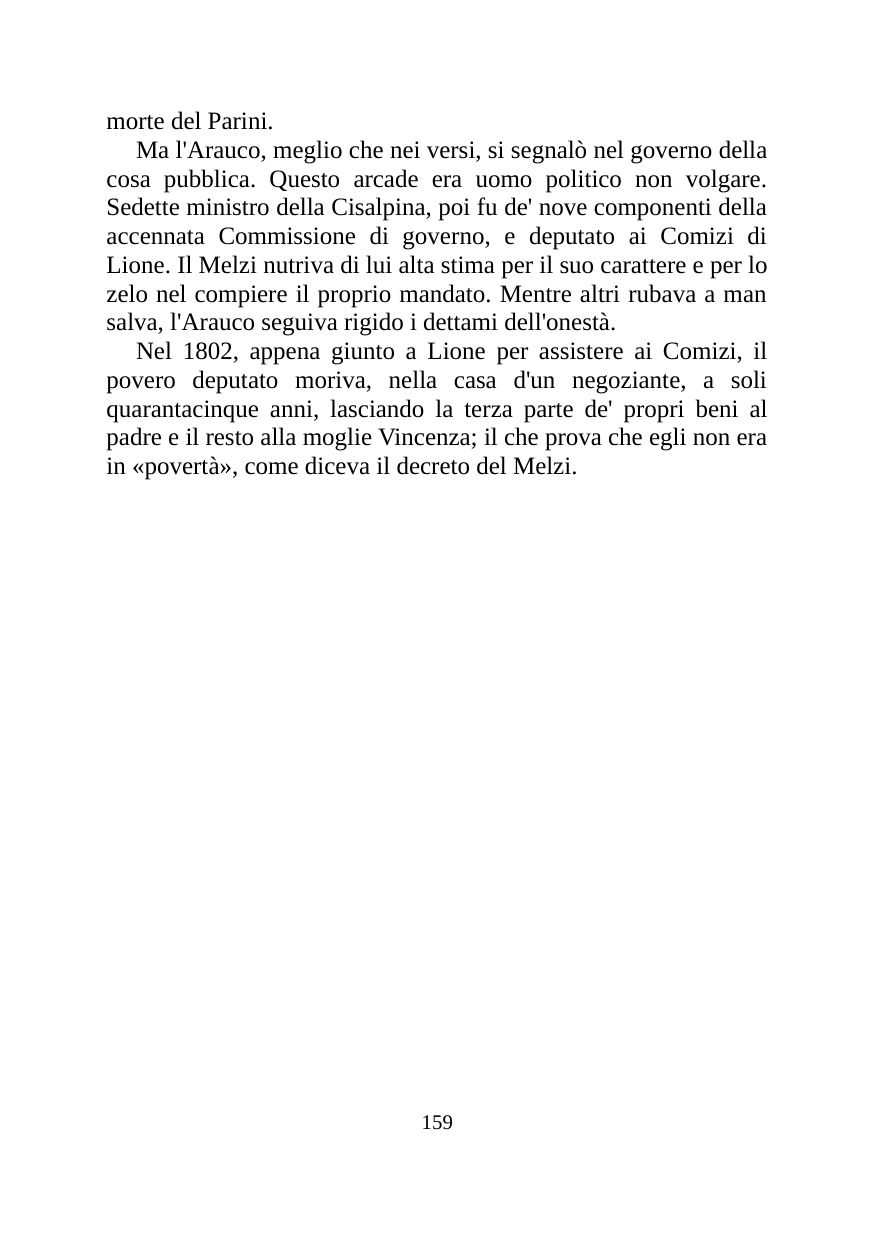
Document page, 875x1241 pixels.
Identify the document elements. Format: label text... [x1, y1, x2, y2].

text Nel 1802, appena giunto a Lione per assistere ai Comizi, il povero deputato moriva, nella casa d'un negoziante, a soli quarantacinque anni, lasciando la terza parte de' propri beni al padre e il resto alla moglie Vincenza; il che prova che egli non era in «povertà», come diceva il decreto del Melzi. [106, 336, 768, 480]
text morte del Parini. [106, 106, 768, 135]
text Ma l'Arauco, meglio che nei versi, si segnalò nel governo della cosa pubblica. Questo arcade era uomo politico non volgare. Sedette ministro della Cisalpina, poi fu de' nove componenti della accennata Commissione di governo, e deputato ai Comizi di Lione. Il Melzi nutriva di lui alta stima per il suo carattere e per lo zelo nel compiere il proprio mandato. Mentre altri rubava a man salva, l'Arauco seguiva rigido i dettami dell'onestà. [106, 135, 768, 336]
